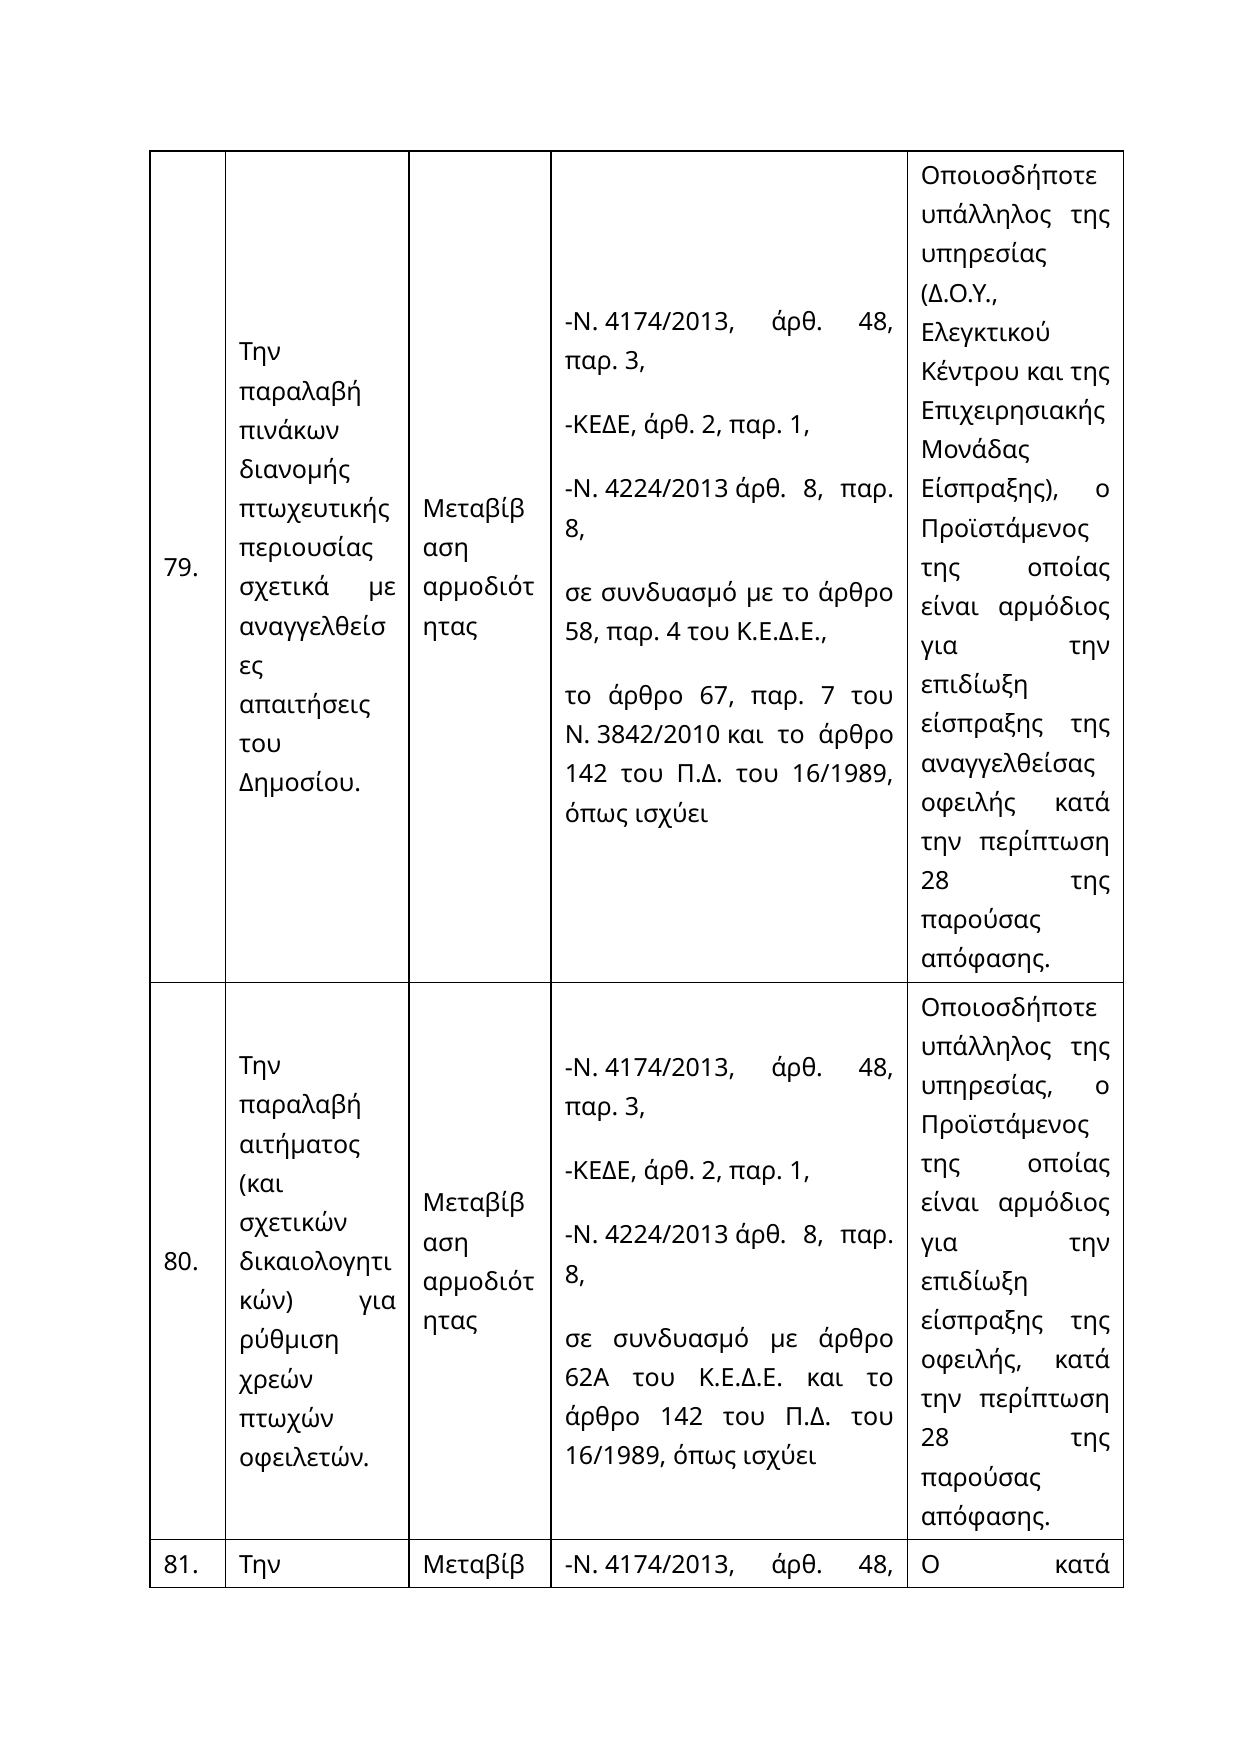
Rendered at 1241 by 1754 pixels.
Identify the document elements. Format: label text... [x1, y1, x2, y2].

table_cell Μεταβίβαση αρμοδιότητας [410, 152, 550, 981]
table_cell Την παραλαβή αιτήματος (και σχετικών δικαιολογητικών) για ρύθμιση χρεών πτωχών οφειλετών. [226, 983, 408, 1539]
table_cell Την παραλαβή πινάκων διανομής πτωχευτικής περιουσίας σχετικά με αναγγελθείσες απαιτήσεις του Δημοσίου. [226, 152, 408, 981]
table_cell -Ν. 4174/2013, άρθ. 48, [552, 1540, 907, 1587]
table_cell Ο κατά [908, 1540, 1123, 1587]
table_cell Μεταβίβαση αρμοδιότητας [410, 983, 550, 1539]
table_cell 79. [151, 152, 225, 981]
table_cell Οποιοσδήποτε υπάλληλος της υπηρεσίας, ο Προϊστάμενος της οποίας είναι αρμόδιος για την επιδίωξη είσπραξης της οφειλής, κατά την περίπτωση 28 της παρούσας απόφασης. [908, 983, 1123, 1539]
table_cell -Ν. 4174/2013, άρθ. 48, παρ. 3, -ΚΕΔΕ, άρθ. 2, παρ. 1, -Ν. 4224/2013 άρθ. 8, παρ. 8, σε συνδυασμό με άρθρο 62Α του Κ.Ε.Δ.Ε. και το άρθρο 142 του Π.Δ. του 16/1989, όπως ισχύει [552, 983, 907, 1539]
table_cell Μεταβίβ [410, 1540, 550, 1587]
table_cell 80. [151, 983, 225, 1539]
table_cell Την [226, 1540, 408, 1587]
table_cell 81. [151, 1540, 225, 1587]
table_cell -Ν. 4174/2013, άρθ. 48, παρ. 3, -ΚΕΔΕ, άρθ. 2, παρ. 1, -Ν. 4224/2013 άρθ. 8, παρ. 8, σε συνδυασμό με το άρθρο 58, παρ. 4 του Κ.Ε.Δ.Ε., το άρθρο 67, παρ. 7 του Ν. 3842/2010 και το άρθρο 142 του Π.Δ. του 16/1989, όπως ισχύει [552, 152, 907, 981]
table_cell Οποιοσδήποτε υπάλληλος της υπηρεσίας (Δ.Ο.Υ., Ελεγκτικού Κέντρου και της Επιχειρησιακής Μονάδας Είσπραξης), ο Προϊστάμενος της οποίας είναι αρμόδιος για την επιδίωξη είσπραξης της αναγγελθείσας οφειλής κατά την περίπτωση 28 της παρούσας απόφασης. [908, 152, 1123, 981]
